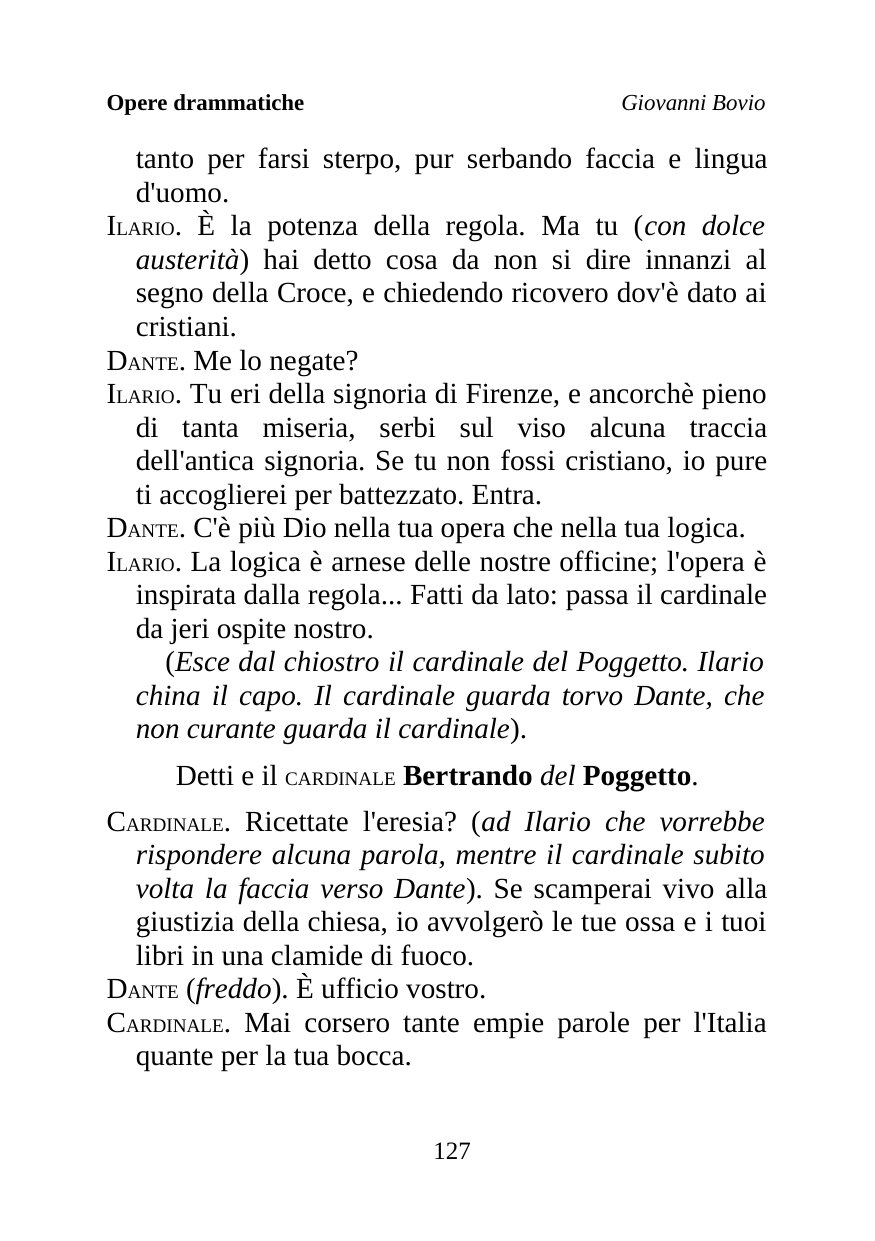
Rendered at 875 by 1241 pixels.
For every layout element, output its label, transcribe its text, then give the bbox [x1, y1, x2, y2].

text Dante. Me lo negate? [106, 343, 768, 376]
text Ilario. La logica è arnese delle nostre officine; l'opera è inspirata dalla regola... Fatti da lato: passa il cardinale da jeri ospite nostro. [106, 544, 768, 644]
text Dante. C'è più Dio nella tua opera che nella tua logica. [106, 510, 768, 544]
text Cardinale. Ricettate l'eresia? (ad Ilario che vorrebbe rispondere alcuna parola, mentre il cardinale subito volta la faccia verso Dante). Se scamperai vivo alla giustizia della chiesa, io avvolgerò le tue ossa e i tuoi libri in una clamide di fuoco. [106, 804, 768, 971]
text Ilario. Tu eri della signoria di Firenze, e ancorchè pieno di tanta miseria, serbi sul viso alcuna traccia dell'antica signoria. Se tu non fossi cristiano, io pure ti accoglierei per battezzato. Entra. [106, 376, 768, 510]
text (Esce dal chiostro il cardinale del Poggetto. Ilario china il capo. Il cardinale guarda torvo Dante, che non curante guarda il cardinale). [136, 644, 768, 745]
text Ilario. È la potenza della regola. Ma tu (con dolce austerità) hai detto cosa da non si dire innanzi al segno della Croce, e chiedendo ricovero dov'è dato ai cristiani. [106, 208, 768, 343]
text Detti e il cardinale Bertrando del Poggetto. [106, 758, 768, 791]
text Dante (freddo). È ufficio vostro. [106, 971, 768, 1005]
text Cardinale. Mai corsero tante empie parole per l'Italia quante per la tua bocca. [106, 1005, 768, 1072]
text tanto per farsi sterpo, pur serbando faccia e lingua d'uomo. [106, 141, 768, 208]
